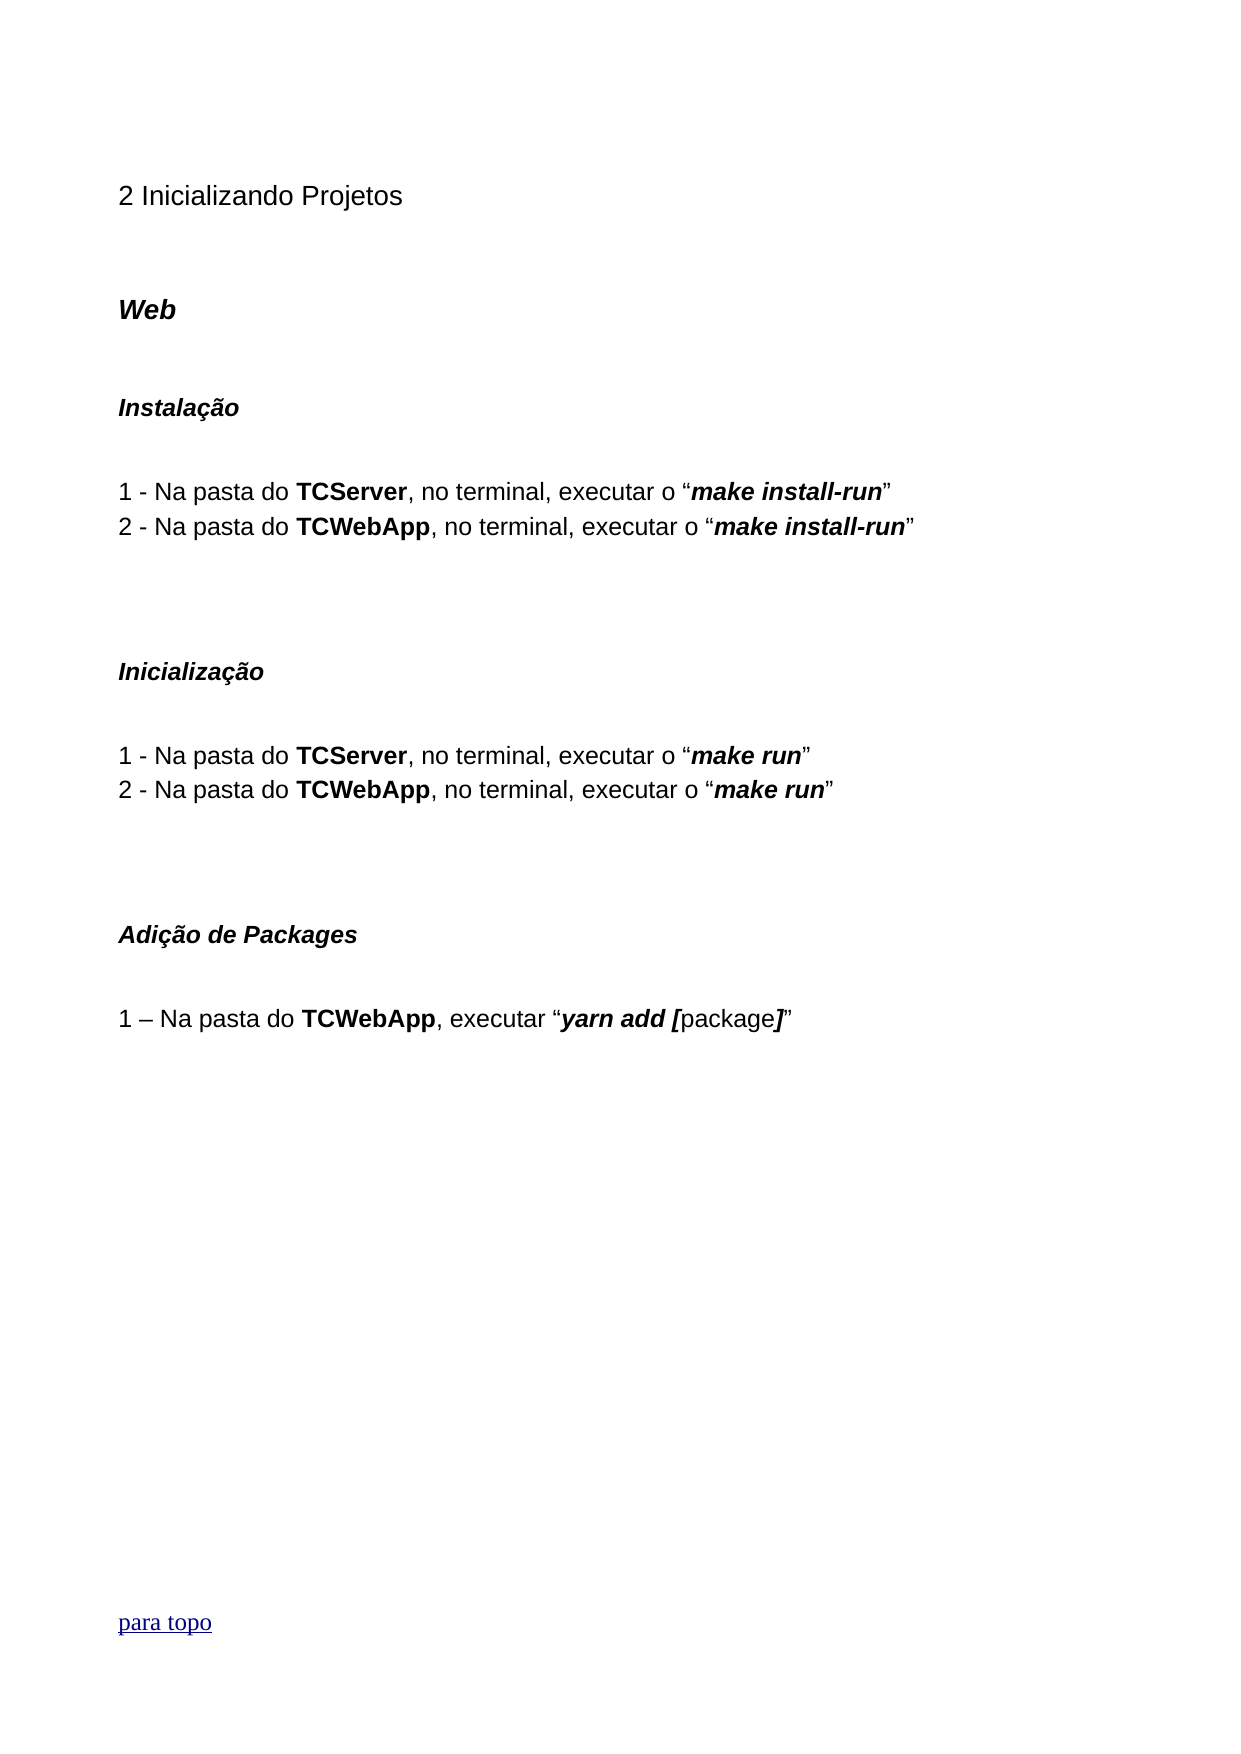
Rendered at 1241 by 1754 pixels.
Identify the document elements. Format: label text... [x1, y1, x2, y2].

text 1 – Na pasta do TCWebApp, executar “yarn add [package]” [118, 1004, 1122, 1033]
subtitle 2 Inicializando Projetos [118, 180, 1122, 212]
text 1 - Na pasta do TCServer, no terminal, executar o “make run” 2 - Na pasta do TCWebApp, no terminal, executar o “make run” [118, 741, 1122, 804]
subtitle Inicialização [118, 657, 1122, 685]
subtitle Adição de Packages [118, 921, 1122, 949]
text 1 - Na pasta do TCServer, no terminal, executar o “make install-run” 2 - Na pasta do TCWebApp, no terminal, executar o “make install-run” [118, 477, 1122, 540]
subtitle Web [118, 293, 1122, 325]
subtitle Instalação [118, 393, 1122, 422]
